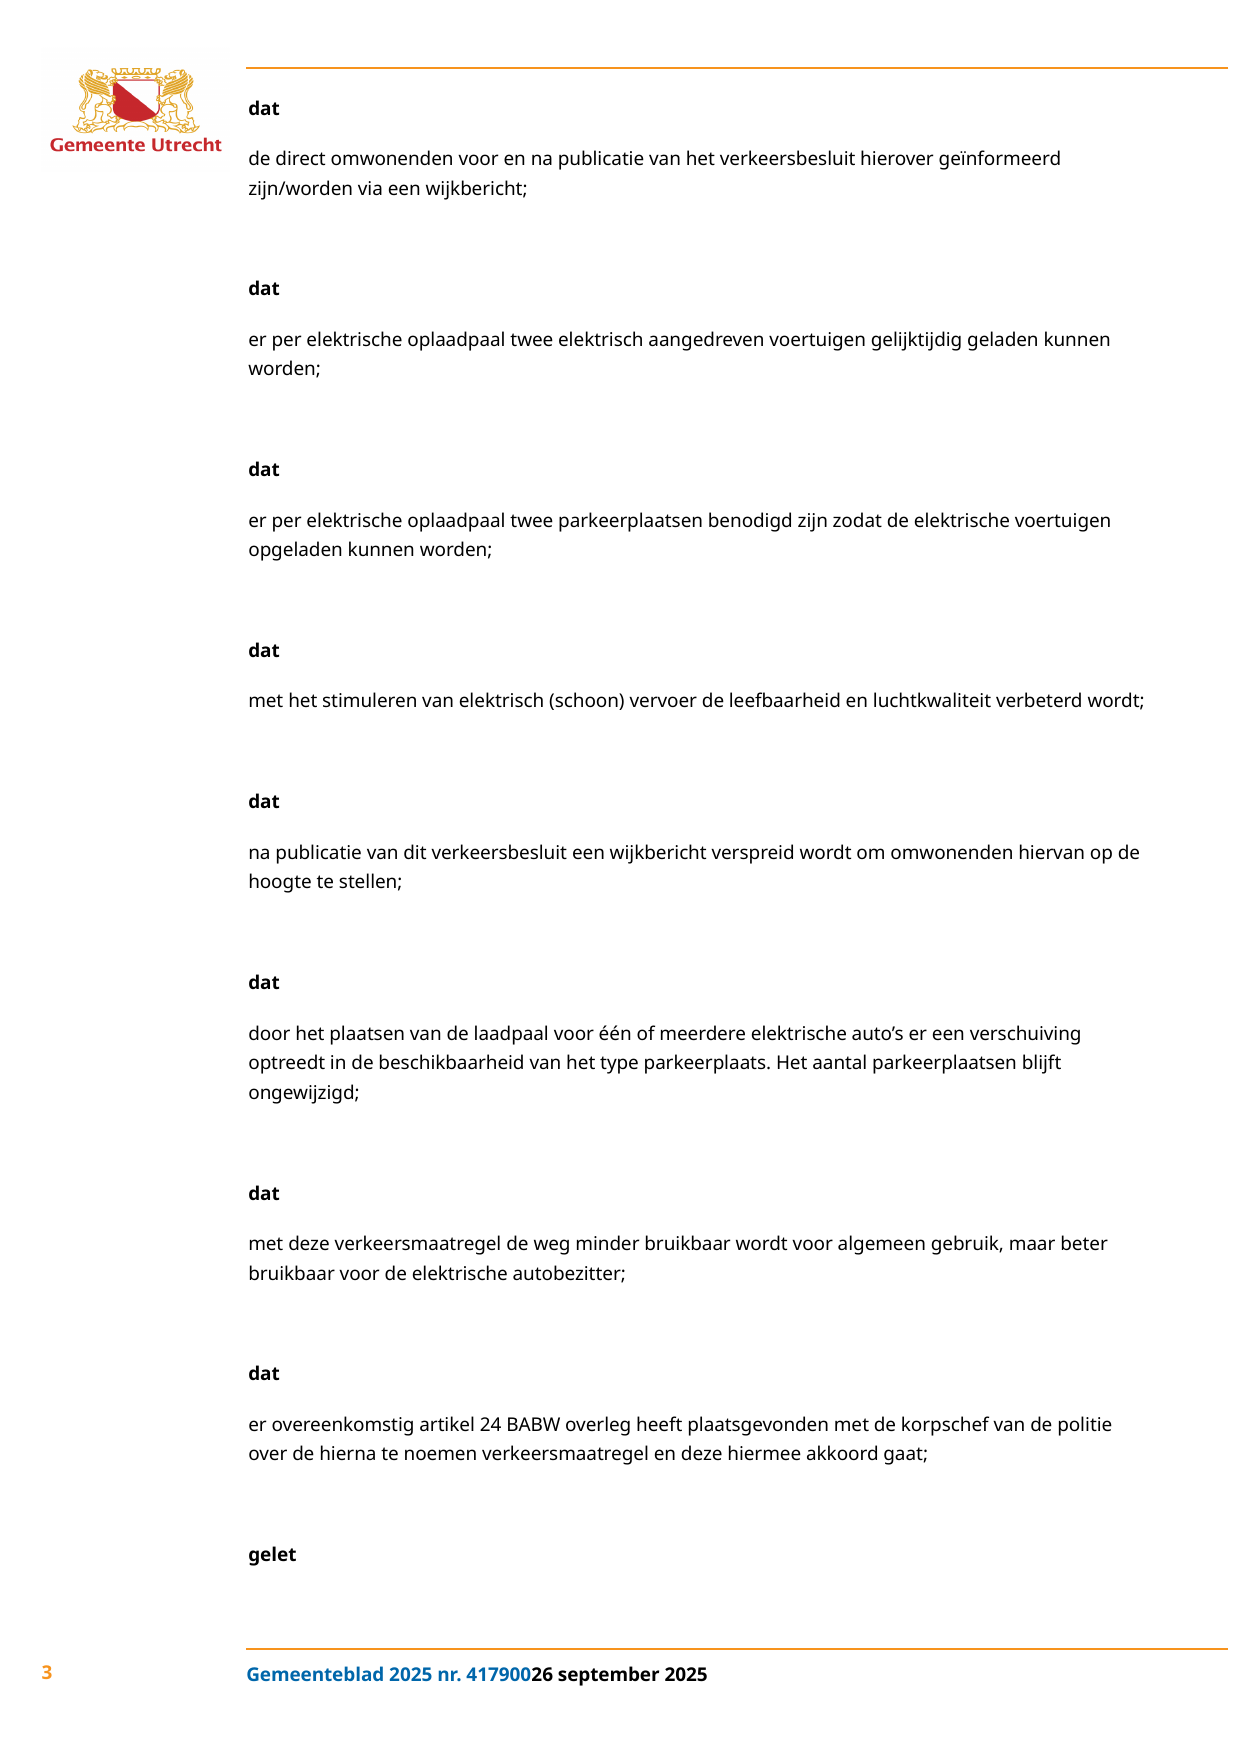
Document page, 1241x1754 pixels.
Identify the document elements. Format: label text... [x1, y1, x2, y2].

text dat [248, 1361, 1152, 1386]
picture [41, 47, 231, 172]
text gelet [248, 1541, 1152, 1567]
text dat [248, 1180, 1152, 1206]
text er per elektrische oplaadpaal twee parkeerplaatsen benodigd zijn zodat de elektrische voertuigen opgeladen kunnen worden; [248, 507, 1152, 562]
text dat [248, 788, 1152, 814]
text er per elektrische oplaadpaal twee elektrisch aangedreven voertuigen gelijktijdig geladen kunnen worden; [248, 326, 1152, 381]
text met deze verkeersmaatregel de weg minder bruikbaar wordt voor algemeen gebruik, maar beter bruikbaar voor de elektrische autobezitter; [248, 1230, 1152, 1286]
text de direct omwonenden voor en na publicatie van het verkeersbesluit hierover geïnformeerd zijn/worden via een wijkbericht; [248, 145, 1152, 201]
text dat [248, 276, 1152, 301]
text er overeenkomstig artikel 24 BABW overleg heeft plaatsgevonden met de korpschef van de politie over de hierna te noemen verkeersmaatregel en deze hiermee akkoord gaat; [248, 1411, 1152, 1466]
text dat [248, 95, 1152, 121]
text met het stimuleren van elektrisch (schoon) vervoer de leefbaarheid en luchtkwaliteit verbeterd wordt; [248, 688, 1152, 713]
text dat [248, 969, 1152, 995]
text door het plaatsen van de laadpaal voor één of meerdere elektrische auto’s er een verschuiving optreedt in de beschikbaarheid van het type parkeerplaats. Het aantal parkeerplaatsen blijft ongewijzigd; [248, 1020, 1152, 1105]
text dat [248, 456, 1152, 482]
text na publicatie van dit verkeersbesluit een wijkbericht verspreid wordt om omwonenden hiervan op de hoogte te stellen; [248, 839, 1152, 894]
text dat [248, 637, 1152, 663]
